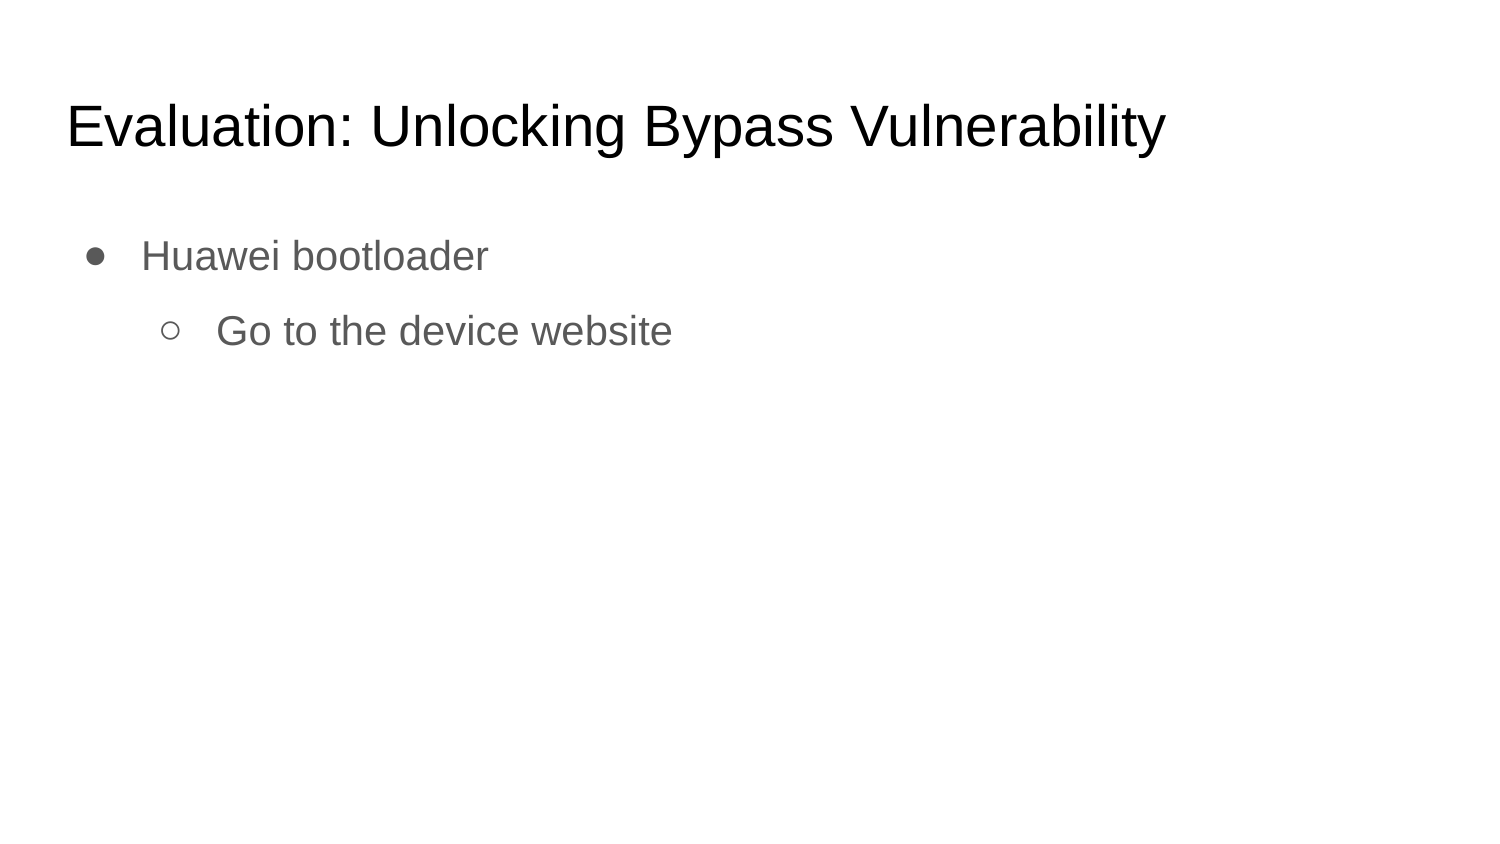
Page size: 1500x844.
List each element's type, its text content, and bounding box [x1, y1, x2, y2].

title Evaluation: Unlocking Bypass Vulnerability [51, 72, 1449, 167]
list Huawei bootloader Go to the device website [51, 189, 1449, 750]
